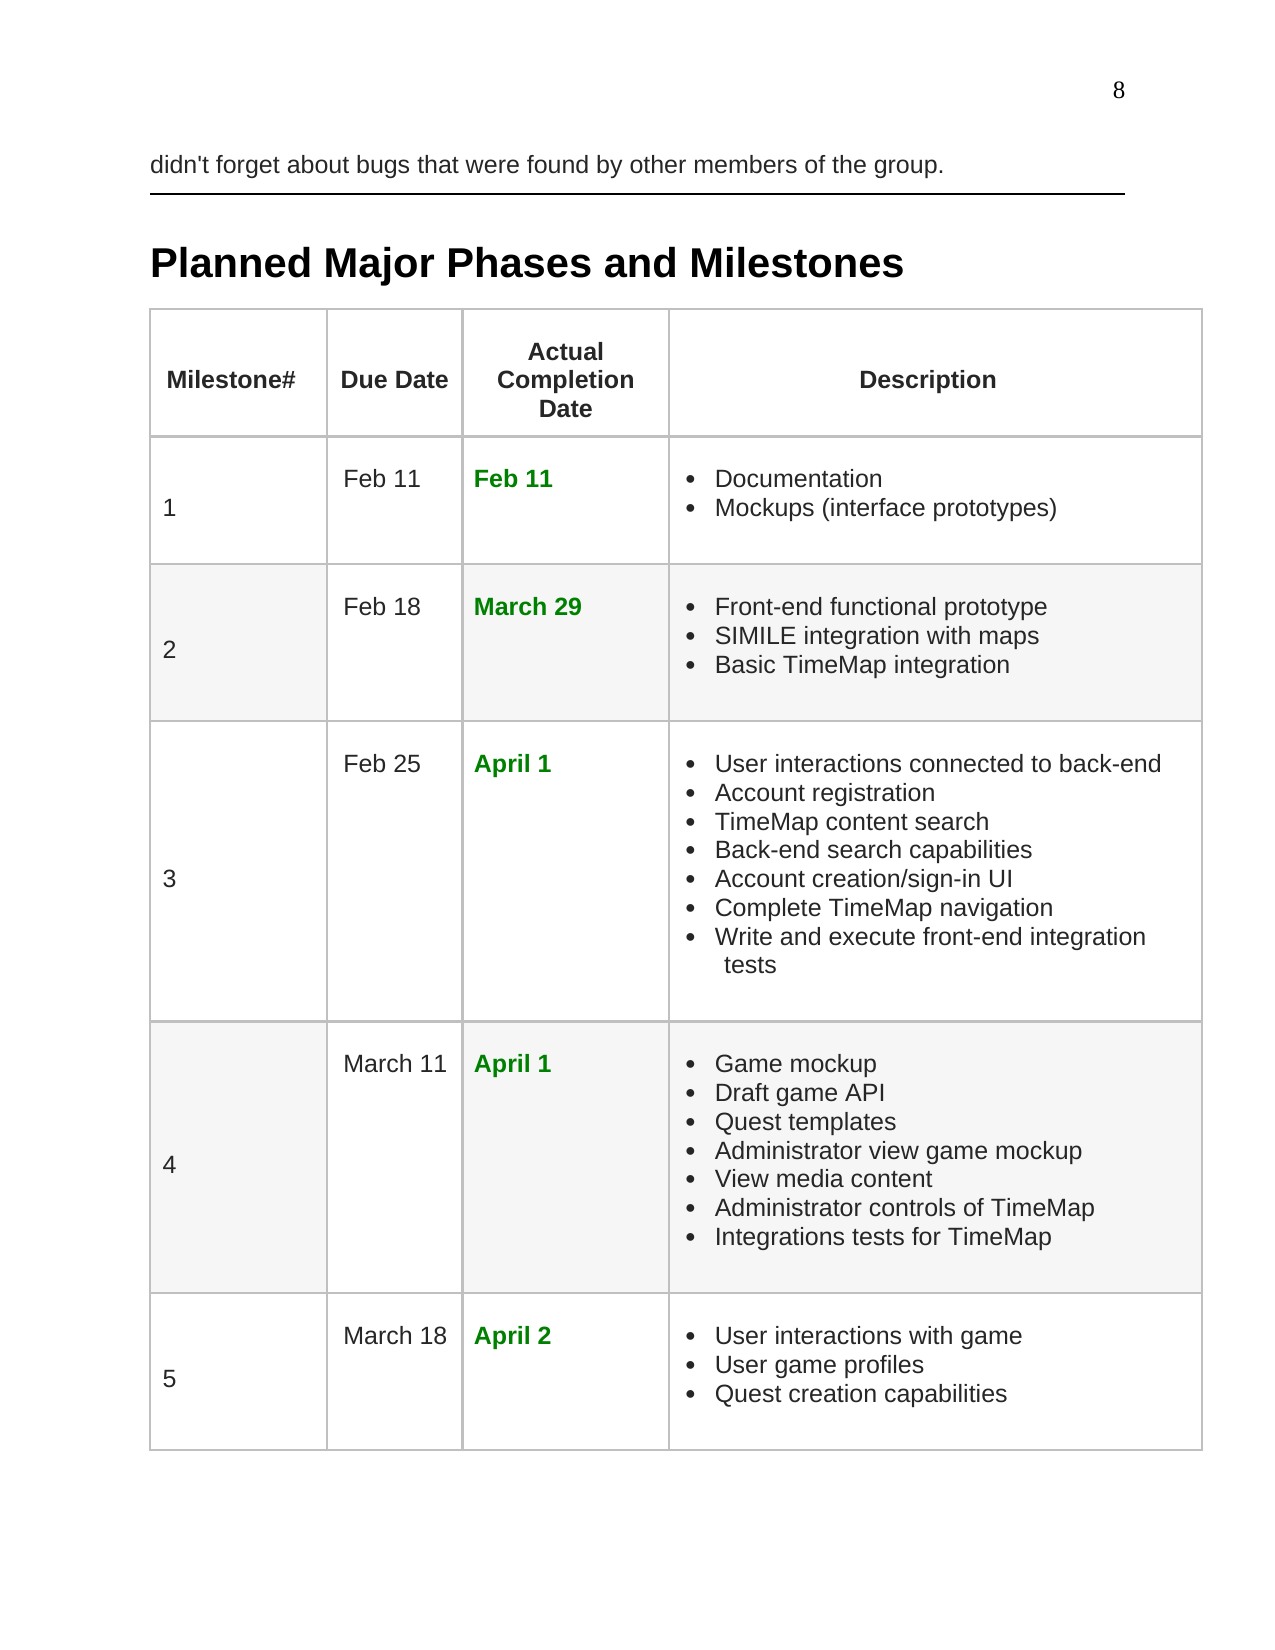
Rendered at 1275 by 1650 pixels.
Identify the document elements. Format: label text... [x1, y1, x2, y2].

text didn't forget about bugs that were found by other members of the group. [150, 150, 1125, 193]
table_cell 1 [151, 438, 326, 563]
table_cell 5 [151, 1294, 326, 1449]
text Planned Major Phases and Milestones [150, 207, 1125, 287]
table_cell Feb 25 [328, 722, 461, 1020]
table_cell Documentation Mockups (interface prototypes) [670, 438, 1201, 563]
table_cell 4 [151, 1023, 326, 1292]
table_cell 2 [151, 565, 326, 720]
table_header Milestone# [151, 310, 326, 435]
table_cell Front-end functional prototype SIMILE integration with maps Basic TimeMap integration [670, 565, 1201, 720]
table_cell Feb 11 [464, 438, 668, 563]
table_cell Feb 18 [328, 565, 461, 720]
table_cell April 1 [464, 722, 668, 1020]
table_cell March 18 [328, 1294, 461, 1449]
table_cell 3 [151, 722, 326, 1020]
table_cell Feb 11 [328, 438, 461, 563]
table_header Due Date [328, 310, 461, 435]
table_cell User interactions with game User game profiles Quest creation capabilities [670, 1294, 1201, 1449]
table_cell Game mockup Draft game API Quest templates Administrator view game mockup View media content Administrator controls of TimeMap Integrations tests for TimeMap [670, 1023, 1201, 1292]
table_cell March 11 [328, 1023, 461, 1292]
table_header Description [670, 310, 1201, 435]
table_cell March 29 [464, 565, 668, 720]
table_cell User interactions connected to back-end Account registration TimeMap content search Back-end search capabilities Account creation/sign-in UI Complete TimeMap navigation Write and execute front-end integration tests [670, 722, 1201, 1020]
table_header Actual Completion Date [464, 310, 668, 435]
table_cell April 1 [464, 1023, 668, 1292]
table_cell April 2 [464, 1294, 668, 1449]
